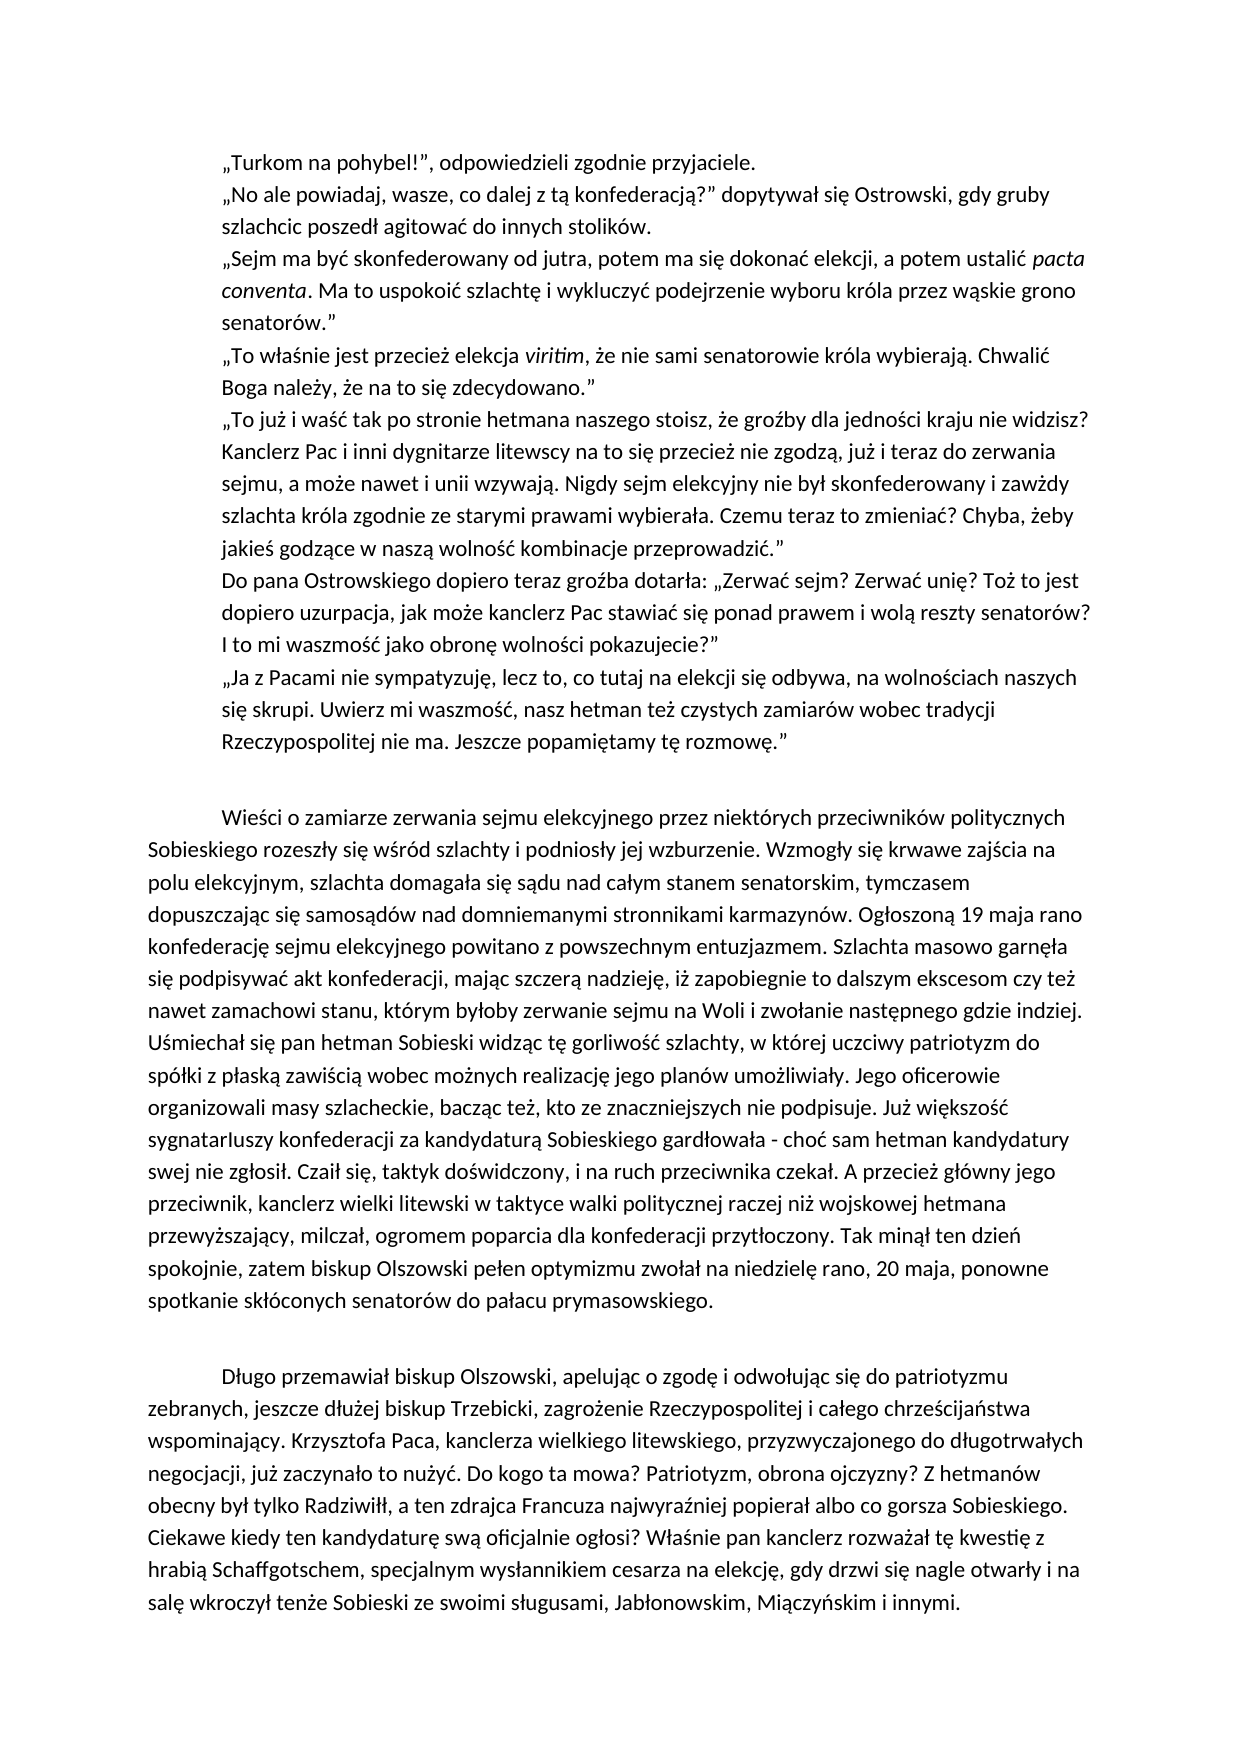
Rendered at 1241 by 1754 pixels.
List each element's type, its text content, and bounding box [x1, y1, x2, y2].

text Do pana Ostrowskiego dopiero teraz groźba dotarła: „Zerwać sejm? Zerwać unię? Toż to jest dopiero uzurpacja, jak może kanclerz Pac stawiać się ponad prawem i wolą reszty senatorów? I to mi waszmość jako obronę wolności pokazujecie?” [221, 566, 1093, 658]
text „No ale powiadaj, wasze, co dalej z tą konfederacją?” dopytywał się Ostrowski, gdy gruby szlachcic poszedł agitować do innych stolików. [221, 180, 1093, 240]
text „Sejm ma być skonfederowany od jutra, potem ma się dokonać elekcji, a potem ustalić pacta conventa. Ma to uspokoić szlachtę i wykluczyć podejrzenie wyboru króla przez wąskie grono senatorów.” [221, 244, 1093, 337]
text „Turkom na pohybel!”, odpowiedzieli zgodnie przyjaciele. [221, 148, 1093, 176]
text „Ja z Pacami nie sympatyzuję, lecz to, co tutaj na elekcji się odbywa, na wolnościach naszych się skrupi. Uwierz mi waszmość, nasz hetman też czystych zamiarów wobec tradycji Rzeczypospolitej nie ma. Jeszcze popamiętamy tę rozmowę.” [221, 663, 1093, 755]
text „To już i waść tak po stronie hetmana naszego stoisz, że groźby dla jedności kraju nie widzisz? Kanclerz Pac i inni dygnitarze litewscy na to się przecież nie zgodzą, już i teraz do zerwania sejmu, a może nawet i unii wzywają. Nigdy sejm elekcyjny nie był skonfederowany i zawżdy szlachta króla zgodnie ze starymi prawami wybierała. Czemu teraz to zmieniać? Chyba, żeby jakieś godzące w naszą wolność kombinacje przeprowadzić.” [221, 405, 1093, 562]
text Wieści o zamiarze zerwania sejmu elekcyjnego przez niektórych przeciwników politycznych Sobieskiego rozeszły się wśród szlachty i podniosły jej wzburzenie. Wzmogły się krwawe zajścia na polu elekcyjnym, szlachta domagała się sądu nad całym stanem senatorskim, tymczasem dopuszczając się samosądów nad domniemanymi stronnikami karmazynów. Ogłoszoną 19 maja rano konfederację sejmu elekcyjnego powitano z powszechnym entuzjazmem. Szlachta masowo garnęła się podpisywać akt konfederacji, mając szczerą nadzieję, iż zapobiegnie to dalszym ekscesom czy też nawet zamachowi stanu, którym byłoby zerwanie sejmu na Woli i zwołanie następnego gdzie indziej. Uśmiechał się pan hetman Sobieski widząc tę gorliwość szlachty, w której uczciwy patriotyzm do spółki z płaską zawiścią wobec możnych realizację jego planów umożliwiały. Jego oficerowie organizowali masy szlacheckie, bacząc też, kto ze znaczniejszych nie podpisuje. Już większość sygnatarIuszy konfederacji za kandydaturą Sobieskiego gardłowała - choć sam hetman kandydatury swej nie zgłosił. Czaił się, taktyk doświdczony, i na ruch przeciwnika czekał. A przecież główny jego przeciwnik, kanclerz wielki litewski w taktyce walki politycznej raczej niż wojskowej hetmana przewyższający, milczał, ogromem poparcia dla konfederacji przytłoczony. Tak minął ten dzień spokojnie, zatem biskup Olszowski pełen optymizmu zwołał na niedzielę rano, 20 maja, ponowne spotkanie skłóconych senatorów do pałacu prymasowskiego. [148, 803, 1093, 1314]
text Długo przemawiał biskup Olszowski, apelując o zgodę i odwołując się do patriotyzmu zebranych, jeszcze dłużej biskup Trzebicki, zagrożenie Rzeczypospolitej i całego chrześcijaństwa wspominający. Krzysztofa Paca, kanclerza wielkiego litewskiego, przyzwyczajonego do długotrwałych negocjacji, już zaczynało to nużyć. Do kogo ta mowa? Patriotyzm, obrona ojczyzny? Z hetmanów obecny był tylko Radziwiłł, a ten zdrajca Francuza najwyraźniej popierał albo co gorsza Sobieskiego. Ciekawe kiedy ten kandydaturę swą oficjalnie ogłosi? Właśnie pan kanclerz rozważał tę kwestię z hrabią Schaffgotschem, specjalnym wysłannikiem cesarza na elekcję, gdy drzwi się nagle otwarły i na salę wkroczył tenże Sobieski ze swoimi sługusami, Jabłonowskim, Miączyńskim i innymi. [148, 1362, 1093, 1616]
text „To właśnie jest przecież elekcja viritim, że nie sami senatorowie króla wybierają. Chwalić Boga należy, że na to się zdecydowano.” [221, 341, 1093, 401]
